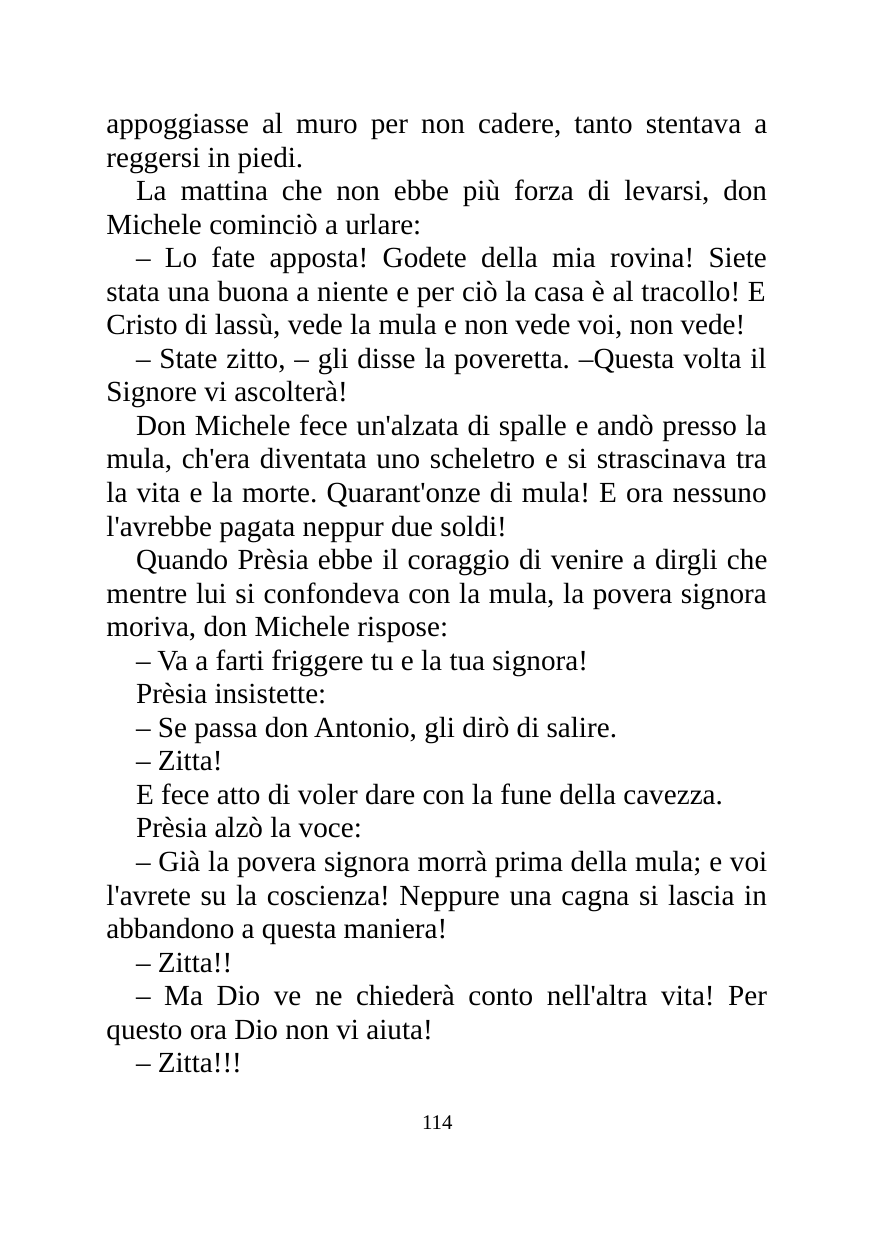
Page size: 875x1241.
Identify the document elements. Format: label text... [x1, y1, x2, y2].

text – Va a farti friggere tu e la tua signora! [106, 643, 768, 676]
text – Zitta!! [106, 945, 768, 978]
text – Se passa don Antonio, gli dirò di salire. [106, 710, 768, 743]
text Don Michele fece un'alzata di spalle e andò presso la mula, ch'era diventata uno scheletro e si strascinava tra la vita e la morte. Quarant'onze di mula! E ora nessuno l'avrebbe pagata neppur due soldi! [106, 408, 768, 542]
text Quando Prèsia ebbe il coraggio di venire a dirgli che mentre lui si confondeva con la mula, la povera signora moriva, don Michele rispose: [106, 542, 768, 643]
text E fece atto di voler dare con la fune della cavezza. [106, 777, 768, 811]
text – Lo fate apposta! Godete della mia rovina! Siete stata una buona a niente e per ciò la casa è al tracollo! E Cristo di lassù, vede la mula e non vede voi, non vede! [106, 240, 768, 341]
text – Già la povera signora morrà prima della mula; e voi l'avrete su la coscienza! Neppure una cagna si lascia in abbandono a questa maniera! [106, 844, 768, 945]
text – Ma Dio ve ne chiederà conto nell'altra vita! Per questo ora Dio non vi aiuta! [106, 978, 768, 1045]
text Prèsia insistette: [106, 676, 768, 710]
text La mattina che non ebbe più forza di levarsi, don Michele cominciò a urlare: [106, 173, 768, 240]
text – State zitto, – gli disse la poveretta. –Questa volta il Signore vi ascolterà! [106, 341, 768, 408]
text appoggiasse al muro per non cadere, tanto stentava a reggersi in piedi. [106, 106, 768, 173]
text Prèsia alzò la voce: [106, 811, 768, 844]
text – Zitta! [106, 743, 768, 777]
text – Zitta!!! [106, 1045, 768, 1079]
